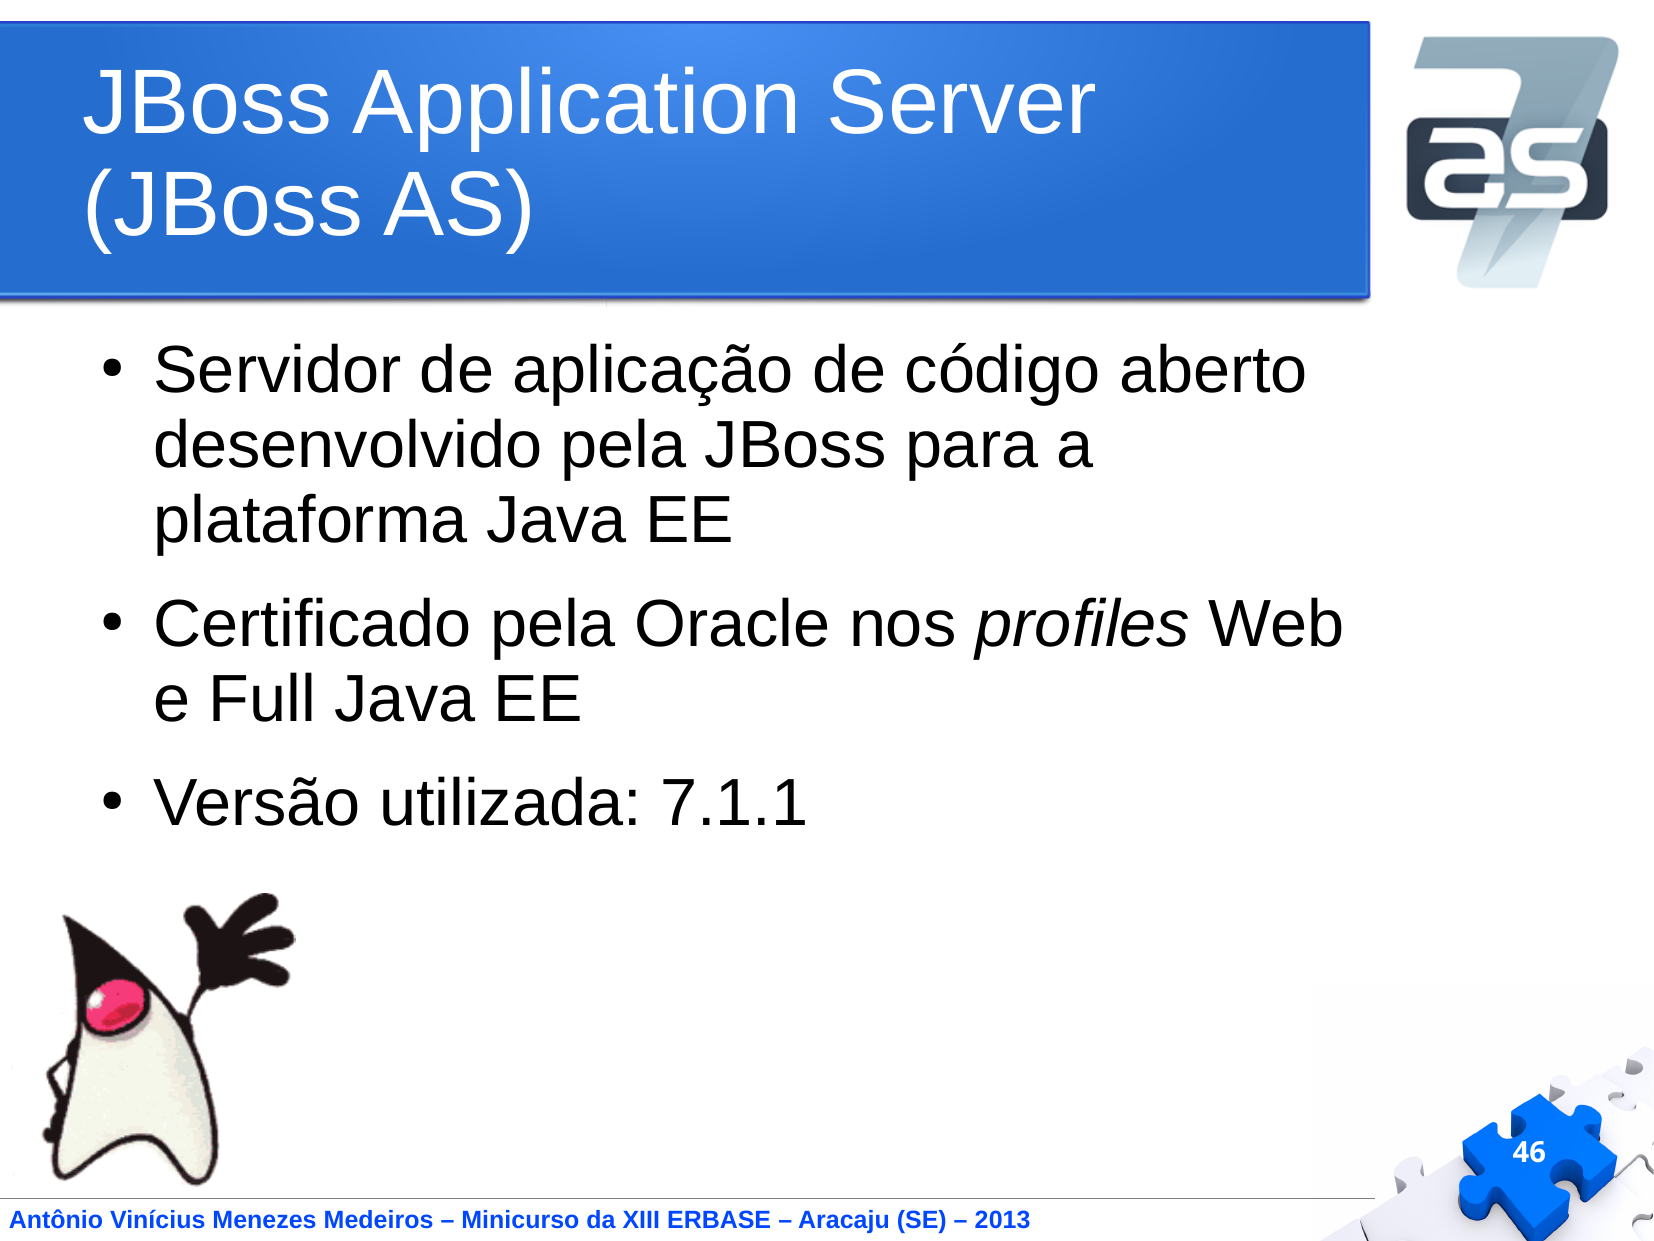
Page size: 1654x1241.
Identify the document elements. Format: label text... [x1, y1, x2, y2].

picture [0, 21, 1375, 307]
title JBoss Application Server (JBoss AS) [82, 49, 1323, 257]
list Servidor de aplicação de código aberto desenvolvido pela JBoss para a plataforma Java EE Certificado pela Oracle nos profiles Web e Full Java EE Versão utilizada: 7.1.1 [82, 332, 1356, 1052]
picture [1393, 23, 1632, 302]
picture [1311, 983, 1654, 1241]
picture [11, 893, 296, 1189]
